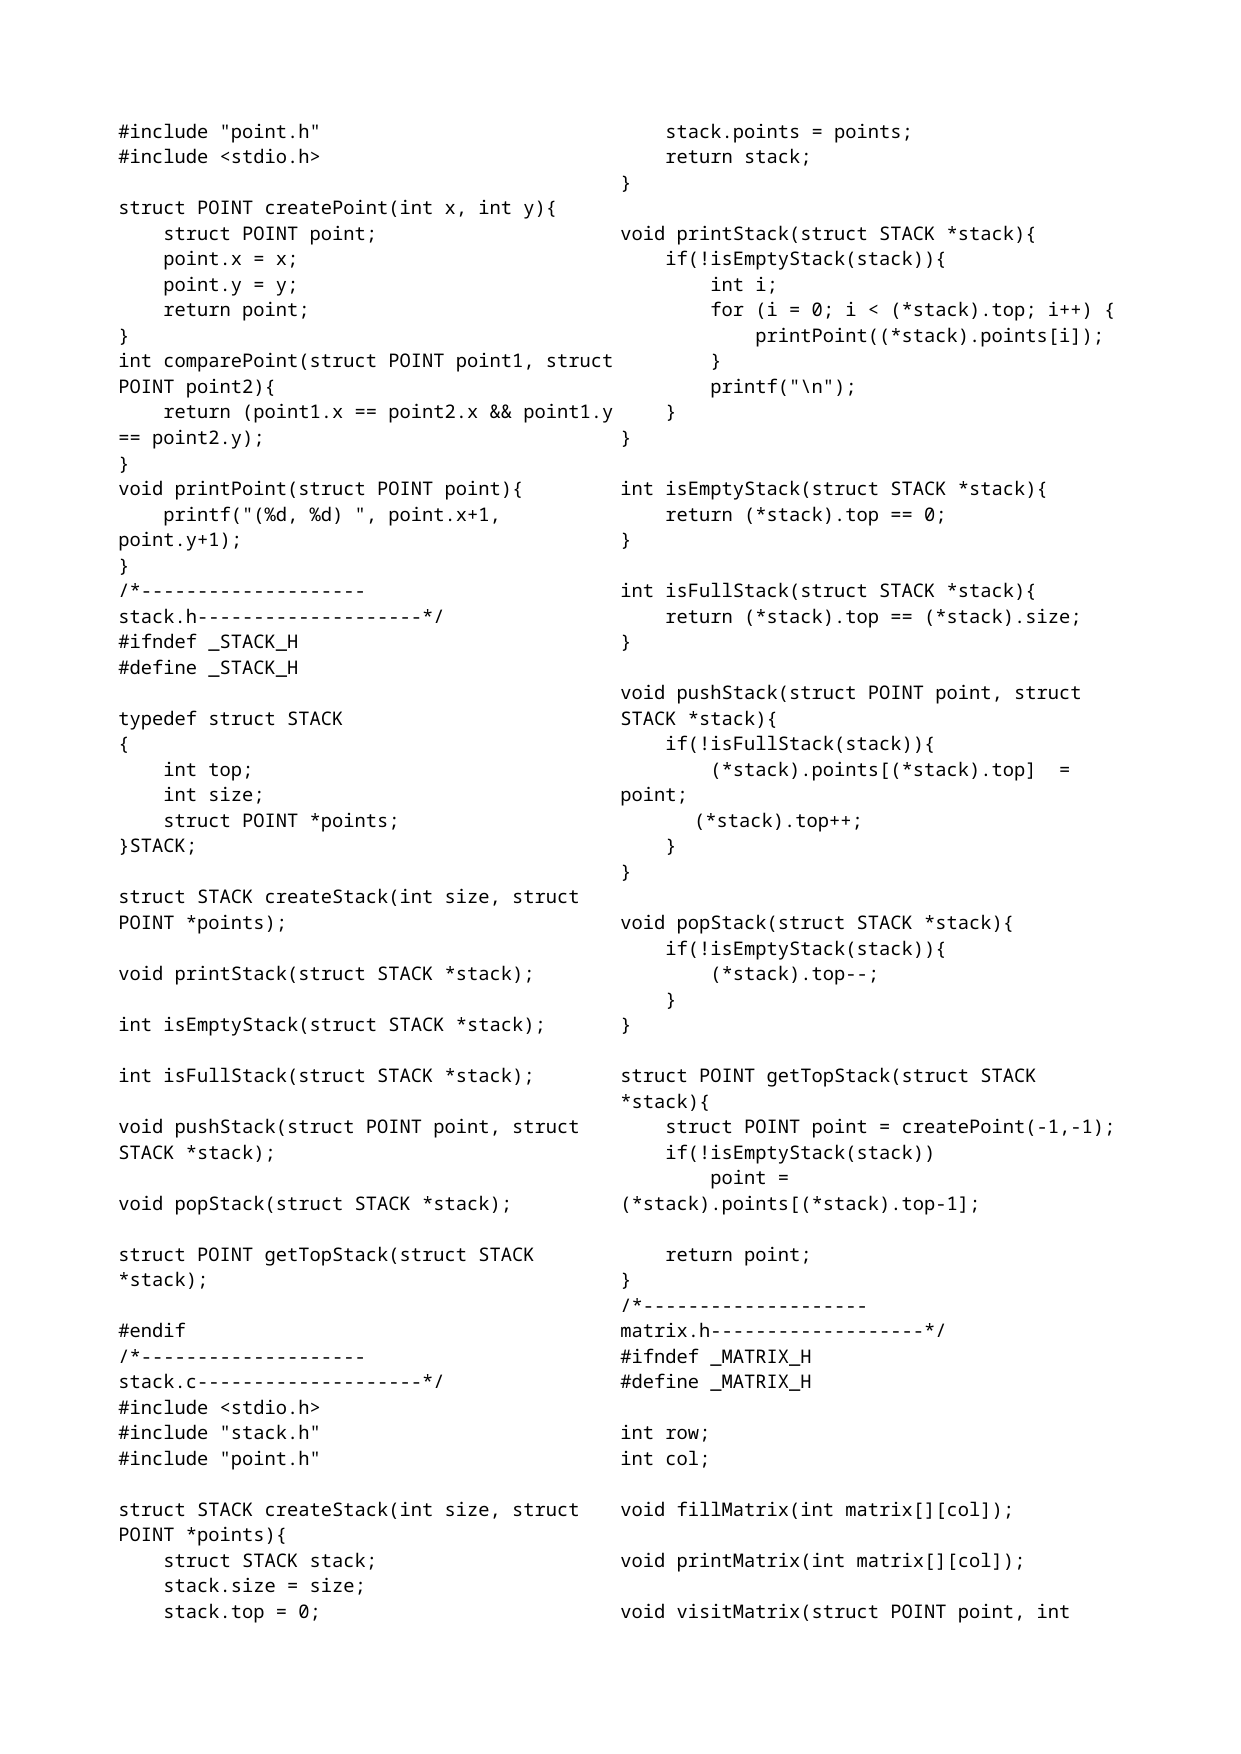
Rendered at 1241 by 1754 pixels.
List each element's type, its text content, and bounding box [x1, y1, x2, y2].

text /*--------------------matrix.h-------------------*/ [620, 1292, 1122, 1343]
text } [620, 526, 1122, 552]
text struct POINT point = createPoint(-1,-1); [620, 1113, 1122, 1139]
text point.y = y; [118, 271, 620, 297]
text void printStack(struct STACK *stack); [118, 960, 620, 986]
text void popStack(struct STACK *stack); [118, 1190, 620, 1216]
text int isFullStack(struct STACK *stack){ [620, 577, 1122, 603]
text struct POINT createPoint(int x, int y){ [118, 195, 620, 220]
text typedef struct STACK [118, 705, 620, 731]
text printf("\n"); [620, 373, 1122, 399]
text if(!isEmptyStack(stack)){ [620, 246, 1122, 271]
text } [620, 169, 1122, 195]
text } [620, 424, 1122, 450]
text void pushStack(struct POINT point, struct STACK *stack); [118, 1113, 620, 1164]
text void fillMatrix(int matrix[][col]); [620, 1496, 1122, 1522]
text (*stack).top++; [620, 807, 1122, 833]
text void printStack(struct STACK *stack){ [620, 220, 1122, 246]
text printf("(%d, %d) ", point.x+1, point.y+1); [118, 501, 620, 552]
text } [620, 399, 1122, 424]
text #include "point.h" [118, 1445, 620, 1471]
text struct POINT getTopStack(struct STACK *stack){ [620, 1062, 1122, 1113]
text (*stack).top--; [620, 960, 1122, 986]
text #include <stdio.h> [118, 1394, 620, 1420]
text struct STACK createStack(int size, struct POINT *points){ [118, 1496, 620, 1547]
text int isEmptyStack(struct STACK *stack){ [620, 475, 1122, 501]
text if(!isEmptyStack(stack)) [620, 1139, 1122, 1164]
text void pushStack(struct POINT point, struct STACK *stack){ [620, 679, 1122, 731]
text return point; [118, 297, 620, 322]
text int comparePoint(struct POINT point1, struct POINT point2){ [118, 348, 620, 399]
text { [118, 731, 620, 756]
text #define _STACK_H [118, 654, 620, 679]
text point.x = x; [118, 246, 620, 271]
text printPoint((*stack).points[i]); [620, 322, 1122, 348]
text } [118, 450, 620, 475]
text (*stack).points[(*stack).top] = point; [620, 756, 1122, 807]
text for (i = 0; i < (*stack).top; i++) { [620, 297, 1122, 322]
text point = (*stack).points[(*stack).top-1]; [620, 1164, 1122, 1216]
text if(!isEmptyStack(stack)){ [620, 935, 1122, 960]
text #ifndef _STACK_H [118, 628, 620, 654]
text int isEmptyStack(struct STACK *stack); [118, 1011, 620, 1037]
text #define _MATRIX_H [620, 1369, 1122, 1394]
text return (point1.x == point2.x && point1.y == point2.y); [118, 399, 620, 450]
text } [118, 322, 620, 348]
text void visitMatrix(struct POINT point, int [620, 1598, 1122, 1624]
text stack.size = size; [118, 1573, 620, 1598]
text void printPoint(struct POINT point){ [118, 475, 620, 501]
text } [620, 833, 1122, 858]
text /*--------------------stack.c--------------------*/ [118, 1343, 620, 1394]
text int size; [118, 782, 620, 807]
text return stack; [620, 144, 1122, 169]
text void popStack(struct STACK *stack){ [620, 909, 1122, 935]
text int top; [118, 756, 620, 782]
text void printMatrix(int matrix[][col]); [620, 1547, 1122, 1573]
text struct STACK createStack(int size, struct POINT *points); [118, 884, 620, 935]
text } [620, 1011, 1122, 1037]
text struct POINT *points; [118, 807, 620, 833]
text int row; [620, 1420, 1122, 1445]
text int i; [620, 271, 1122, 297]
text #include <stdio.h> [118, 144, 620, 169]
text return (*stack).top == (*stack).size; [620, 603, 1122, 628]
text } [620, 628, 1122, 654]
text } [620, 858, 1122, 884]
text /*--------------------stack.h--------------------*/ [118, 577, 620, 628]
text }STACK; [118, 833, 620, 858]
text #ifndef _MATRIX_H [620, 1343, 1122, 1369]
text if(!isFullStack(stack)){ [620, 731, 1122, 756]
text #include "stack.h" [118, 1420, 620, 1445]
text #include "point.h" [118, 118, 620, 144]
text } [118, 552, 620, 577]
text return (*stack).top == 0; [620, 501, 1122, 526]
text stack.points = points; [620, 118, 1122, 144]
text } [620, 1267, 1122, 1292]
text struct POINT getTopStack(struct STACK *stack); [118, 1241, 620, 1292]
text } [620, 348, 1122, 373]
text int col; [620, 1445, 1122, 1471]
text struct STACK stack; [118, 1547, 620, 1573]
text int isFullStack(struct STACK *stack); [118, 1062, 620, 1088]
text } [620, 986, 1122, 1011]
text #endif [118, 1318, 620, 1343]
text return point; [620, 1241, 1122, 1267]
text struct POINT point; [118, 220, 620, 246]
text stack.top = 0; [118, 1598, 620, 1624]
